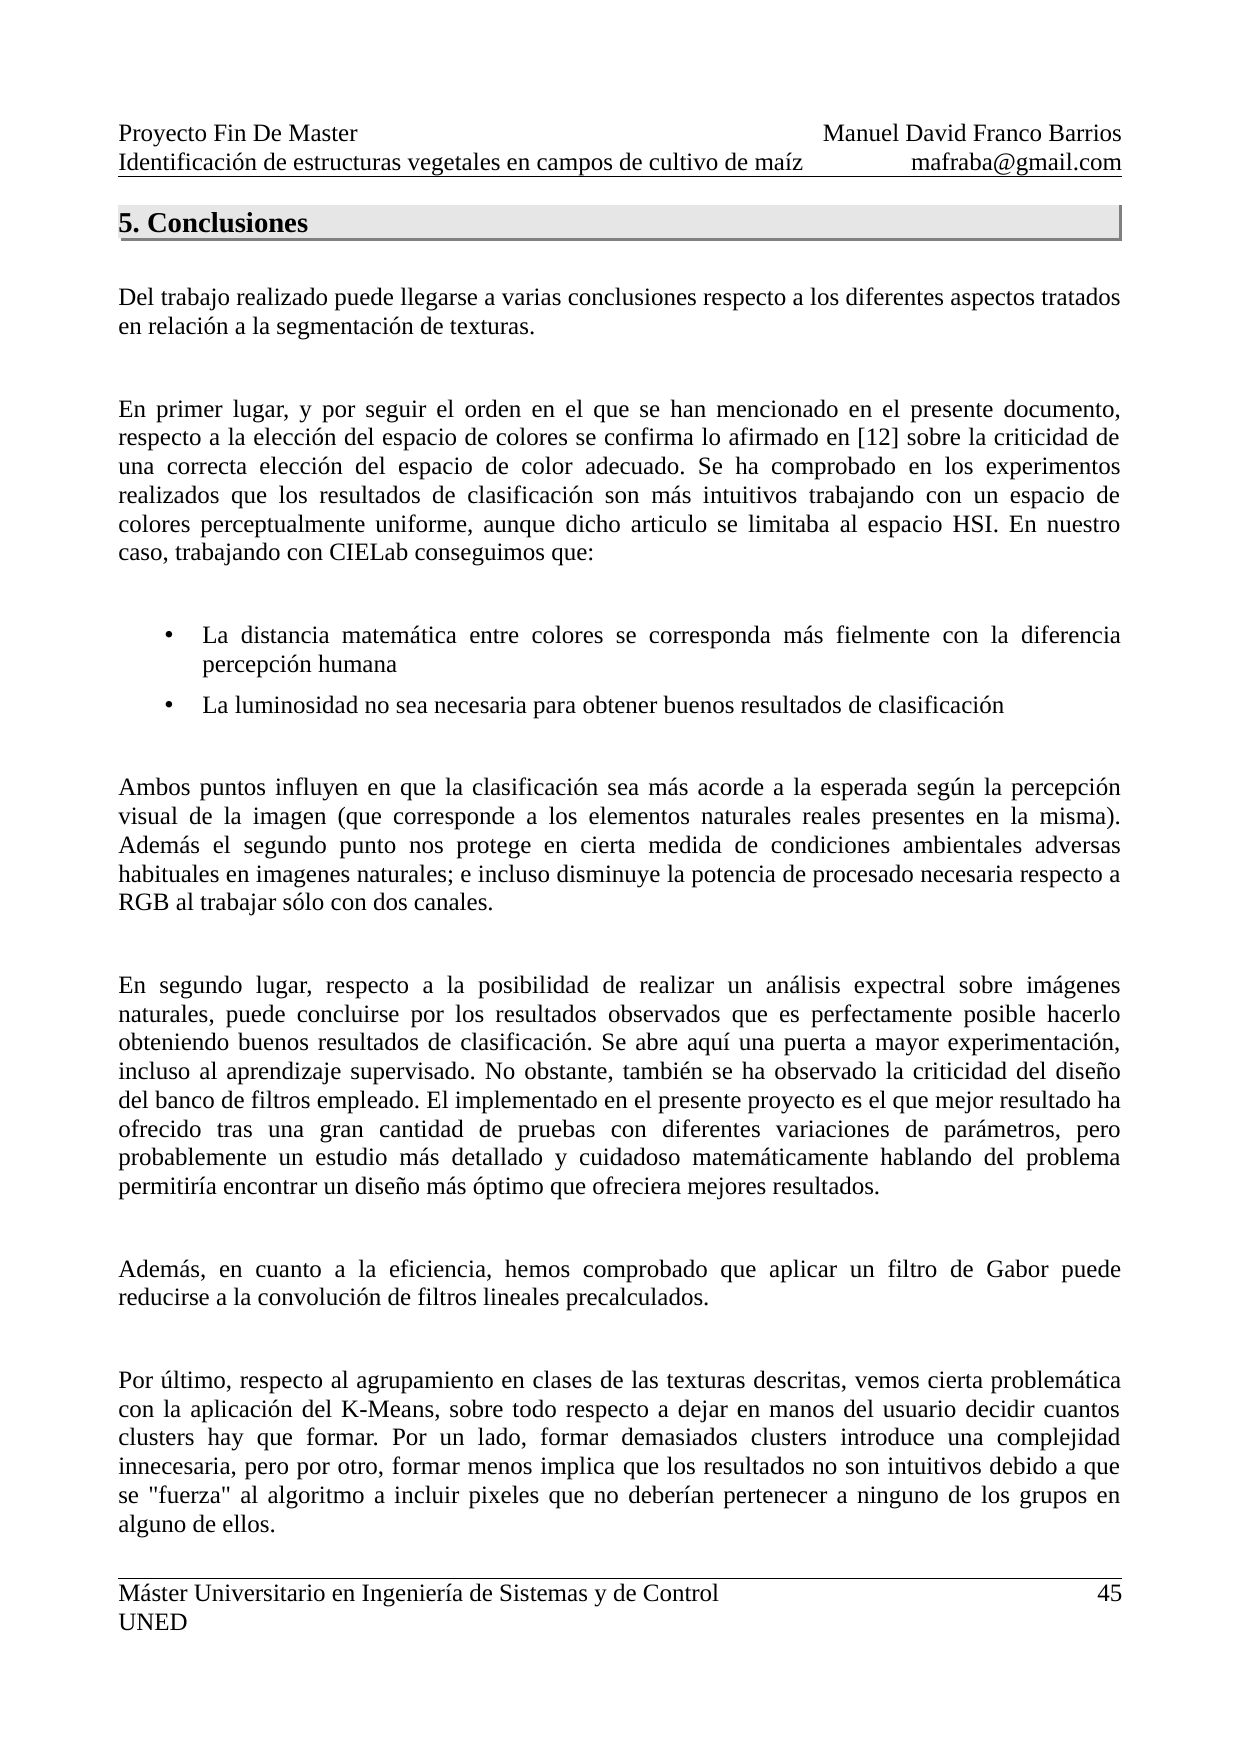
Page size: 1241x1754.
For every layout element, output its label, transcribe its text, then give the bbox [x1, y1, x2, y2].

text Del trabajo realizado puede llegarse a varias conclusiones respecto a los diferentes aspectos tratados en relación a la segmentación de texturas. [118, 282, 1122, 340]
subtitle 5. Conclusiones [118, 205, 1119, 238]
text En segundo lugar, respecto a la posibilidad de realizar un análisis expectral sobre imágenes naturales, puede concluirse por los resultados observados que es perfectamente posible hacerlo obteniendo buenos resultados de clasificación. Se abre aquí una puerta a mayor experimentación, incluso al aprendizaje supervisado. No obstante, también se ha observado la criticidad del diseño del banco de filtros empleado. El implementado en el presente proyecto es el que mejor resultado ha ofrecido tras una gran cantidad de pruebas con diferentes variaciones de parámetros, pero probablemente un estudio más detallado y cuidadoso matemáticamente hablando del problema permitiría encontrar un diseño más óptimo que ofreciera mejores resultados. [118, 970, 1122, 1200]
text Ambos puntos influyen en que la clasificación sea más acorde a la esperada según la percepción visual de la imagen (que corresponde a los elementos naturales reales presentes en la misma). Además el segundo punto nos protege en cierta medida de condiciones ambientales adversas habituales en imagenes naturales; e incluso disminuye la potencia de procesado necesaria respecto a RGB al trabajar sólo con dos canales. [118, 772, 1122, 916]
text En primer lugar, y por seguir el orden en el que se han mencionado en el presente documento, respecto a la elección del espacio de colores se confirma lo afirmado en [12] sobre la criticidad de una correcta elección del espacio de color adecuado. Se ha comprobado en los experimentos realizados que los resultados de clasificación son más intuitivos trabajando con un espacio de colores perceptualmente uniforme, aunque dicho articulo se limitaba al espacio HSI. En nuestro caso, trabajando con CIELab conseguimos que: [118, 394, 1122, 566]
text Por último, respecto al agrupamiento en clases de las texturas descritas, vemos cierta problemática con la aplicación del K-Means, sobre todo respecto a dejar en manos del usuario decidir cuantos clusters hay que formar. Por un lado, formar demasiados clusters introduce una complejidad innecesaria, pero por otro, formar menos implica que los resultados no son intuitivos debido a que se "fuerza" al algoritmo a incluir pixeles que no deberían pertenecer a ninguno de los grupos en alguno de ellos. [118, 1365, 1122, 1537]
list La distancia matemática entre colores se corresponda más fielmente con la diferencia percepción humana [164, 620, 1122, 677]
list La luminosidad no sea necesaria para obtener buenos resultados de clasificación [164, 690, 1122, 719]
text Además, en cuanto a la eficiencia, hemos comprobado que aplicar un filtro de Gabor puede reducirse a la convolución de filtros lineales precalculados. [118, 1254, 1122, 1311]
